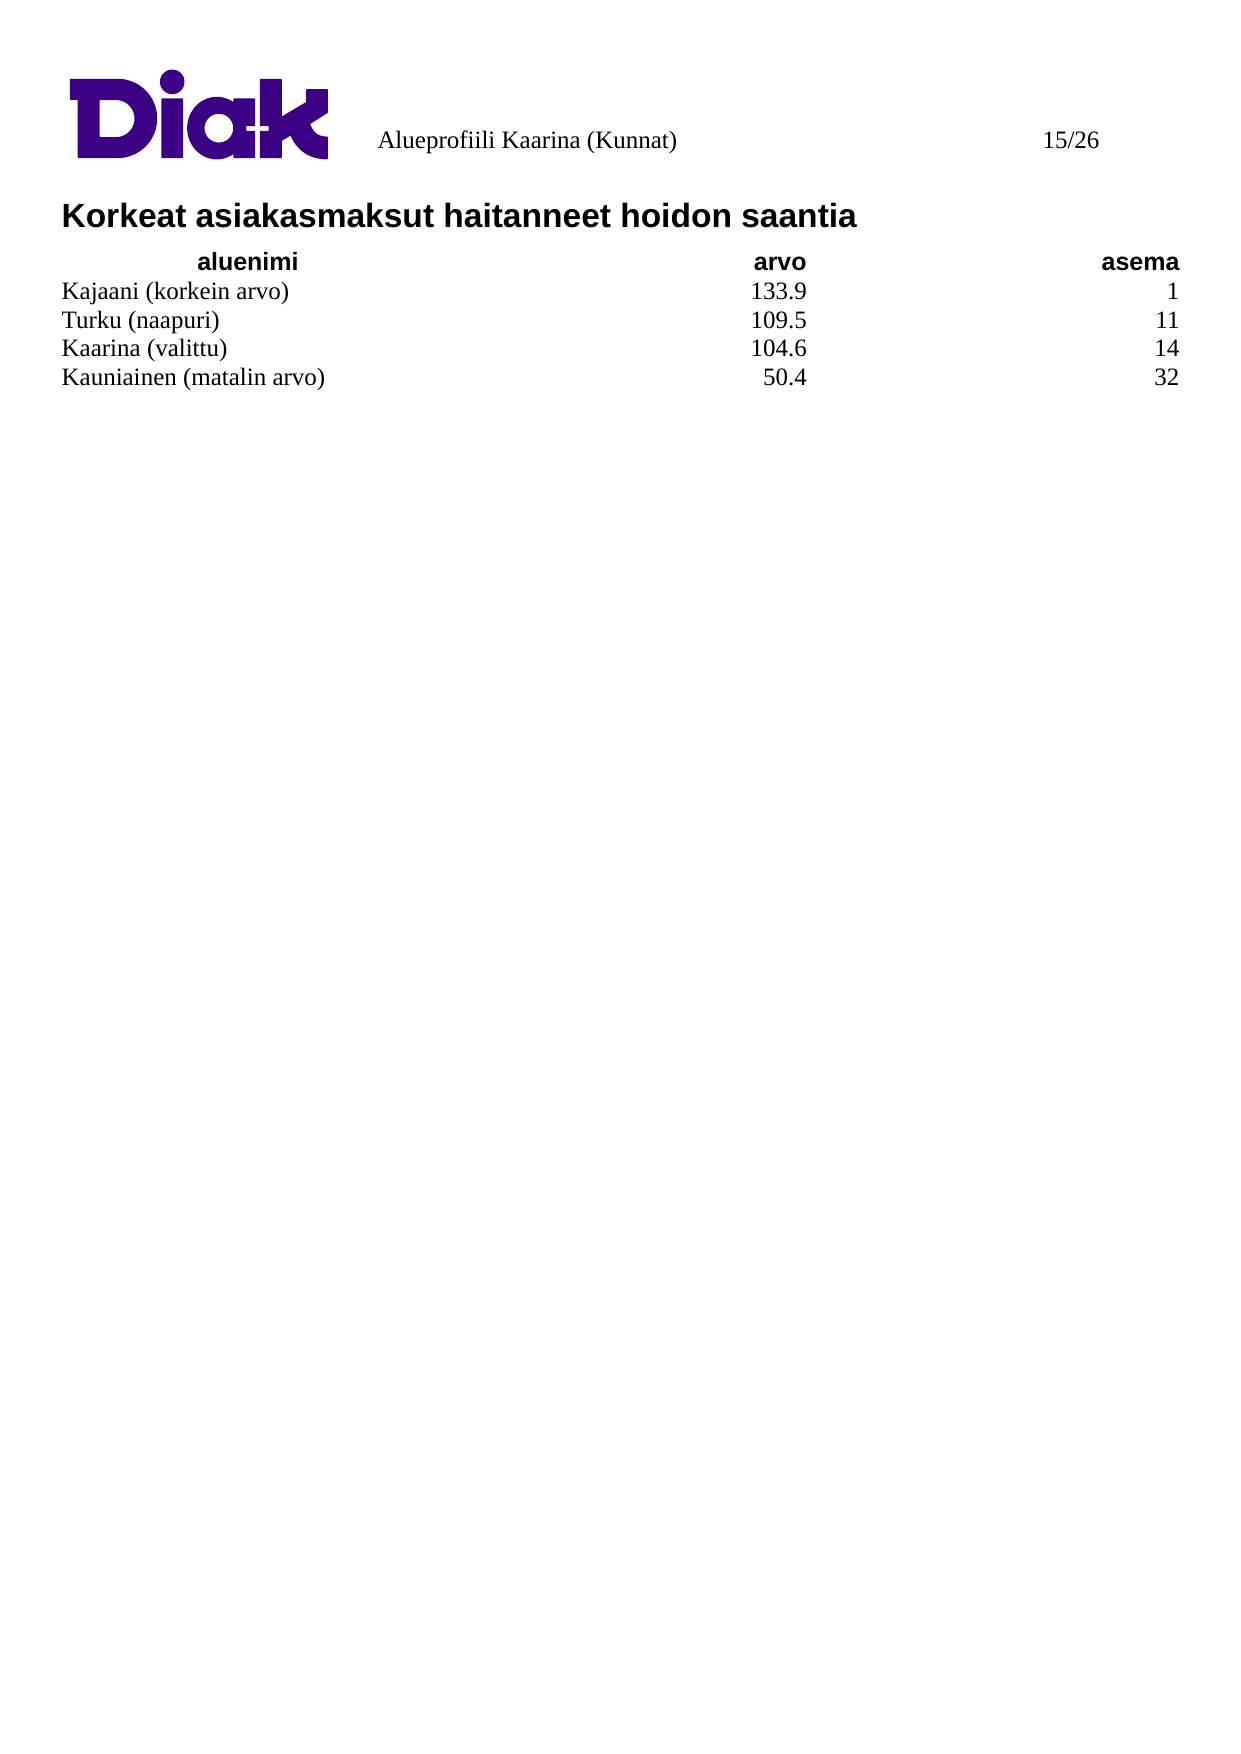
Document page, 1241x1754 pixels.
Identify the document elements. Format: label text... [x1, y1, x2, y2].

table_cell 50.4 [434, 362, 806, 391]
table_cell 1 [806, 276, 1179, 305]
table_cell Kauniainen (matalin arvo) [61, 362, 434, 391]
table_cell 109.5 [434, 305, 806, 333]
table_header arvo [434, 247, 806, 276]
table_header aluenimi [61, 247, 434, 276]
subtitle Korkeat asiakasmaksut haitanneet hoidon saantia [61, 196, 1179, 235]
table_header asema [806, 247, 1179, 276]
table_cell Kajaani (korkein arvo) [61, 276, 434, 305]
table_cell 14 [806, 334, 1179, 362]
table_cell 104.6 [434, 334, 806, 362]
table_cell 11 [806, 305, 1179, 333]
table_cell 32 [806, 362, 1179, 391]
table_cell Kaarina (valittu) [61, 334, 434, 362]
table_cell Turku (naapuri) [61, 305, 434, 333]
table_cell 133.9 [434, 276, 806, 305]
